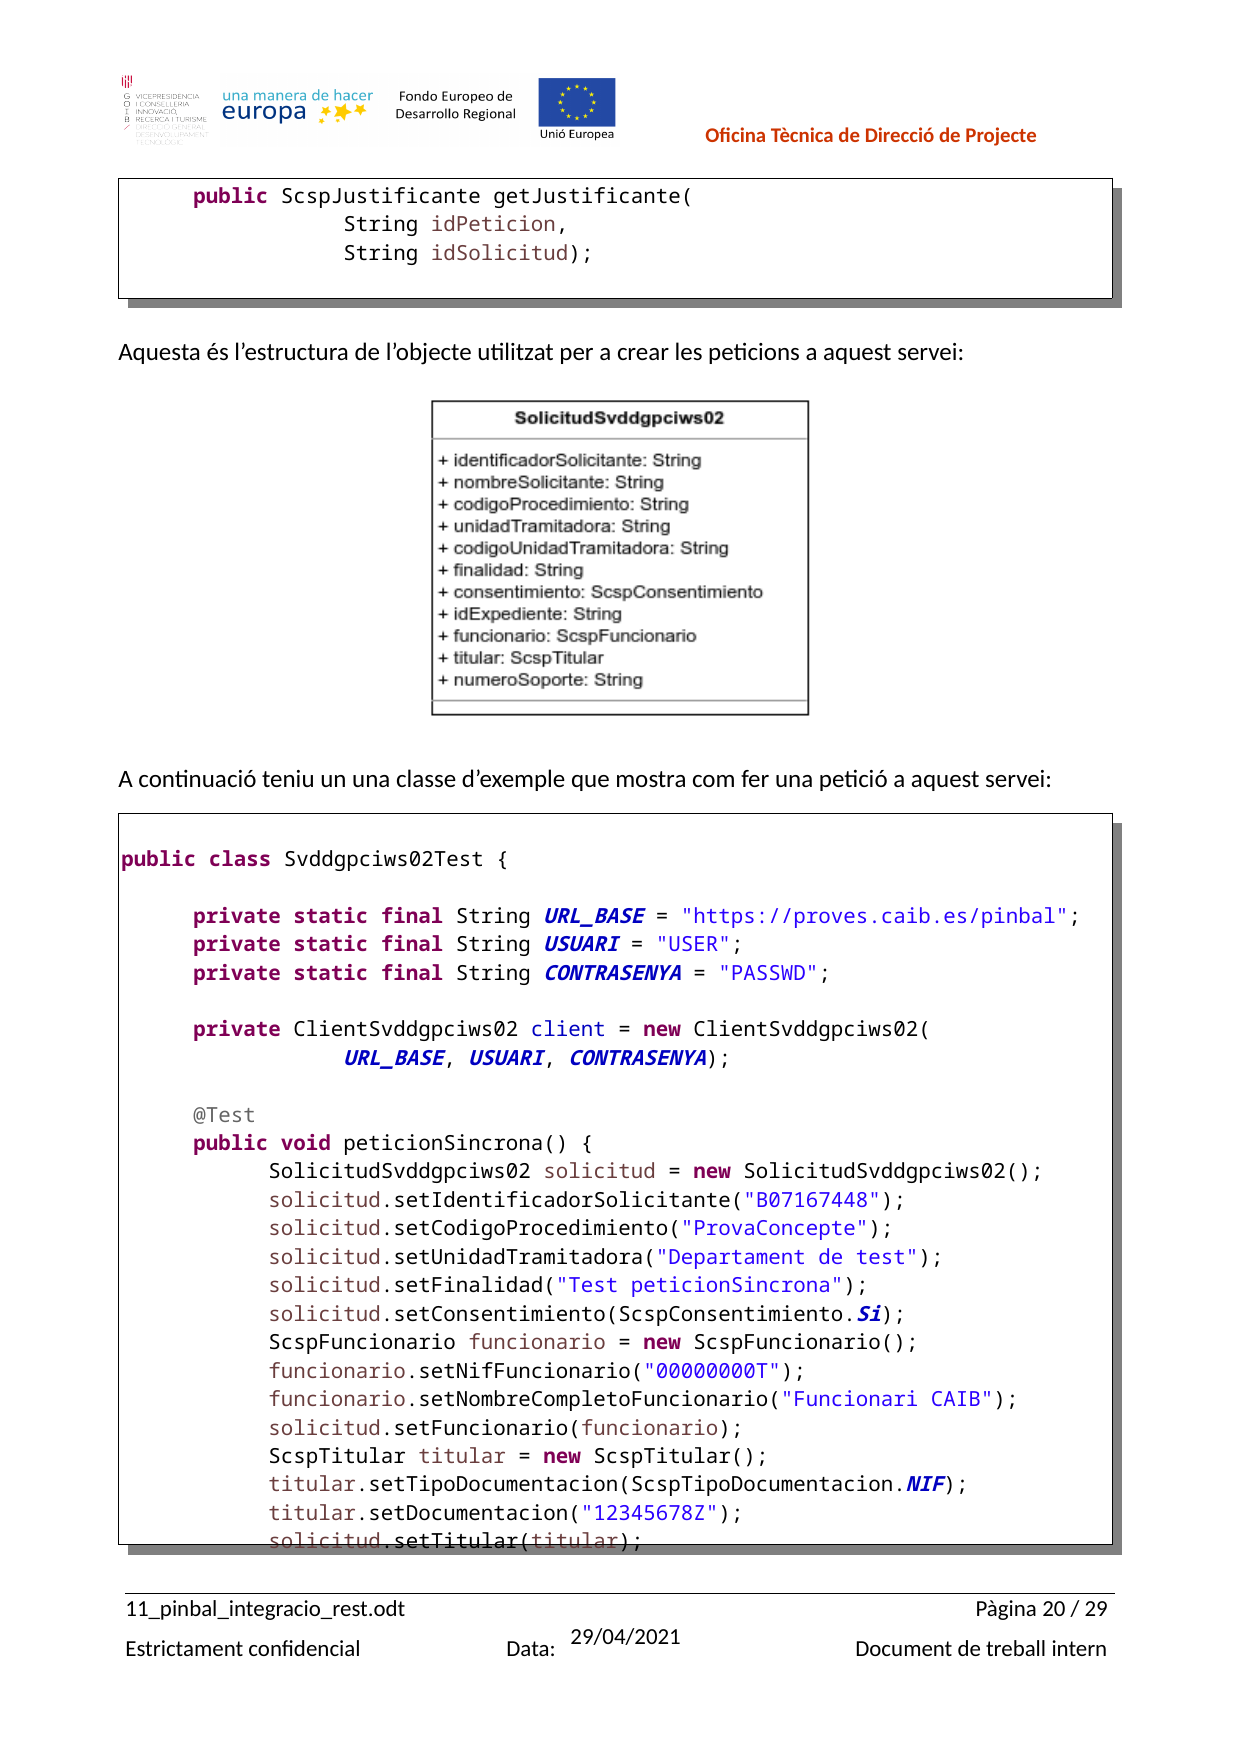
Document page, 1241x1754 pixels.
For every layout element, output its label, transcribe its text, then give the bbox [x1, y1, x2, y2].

text private ClientSvddgpciws02 client = new ClientSvddgpciws02( [119, 1011, 1112, 1040]
text solicitud.setConsentimiento(ScspConsentimiento.Si); [119, 1296, 1112, 1324]
text private static final String USUARI = "USER"; [119, 926, 1112, 954]
text solicitud.setFinalidad("Test peticionSincrona"); [119, 1267, 1112, 1296]
text titular.setDocumentacion("12345678Z"); [119, 1495, 1112, 1523]
text solicitud.setIdentificadorSolicitante("B07167448"); [119, 1182, 1112, 1211]
text solicitud.setTitular(titular); [119, 1523, 1112, 1544]
text private static final String CONTRASENYA = "PASSWD"; [119, 954, 1112, 986]
picture [219, 73, 621, 147]
text Aquesta és l’estructura de l’objecte utilitzat per a crear les peticions a aquest servei: [118, 336, 1122, 367]
text solicitud.setFuncionario(funcionario); [119, 1409, 1112, 1438]
text public void peticionSincrona() { [119, 1125, 1112, 1154]
text solicitud.setUnidadTramitadora("Departament de test"); [119, 1239, 1112, 1267]
text ScspTitular titular = new ScspTitular(); [119, 1438, 1112, 1466]
text funcionario.setNifFuncionario("00000000T"); [119, 1353, 1112, 1381]
text public class Svddgpciws02Test { [119, 841, 1112, 872]
text @Test [119, 1097, 1112, 1125]
text private static final String URL_BASE = "https://proves.caib.es/pinbal"; [119, 898, 1112, 926]
text funcionario.setNombreCompletoFuncionario("Funcionari CAIB"); [119, 1381, 1112, 1409]
text public ScspJustificante getJustificante( [119, 179, 1112, 206]
text URL_BASE, USUARI, CONTRASENYA); [119, 1040, 1112, 1071]
picture [416, 386, 824, 744]
text A continuació teniu un una classe d’exemple que mostra com fer una petició a aquest servei: [118, 763, 1122, 793]
text String idSolicitud); [119, 234, 1112, 266]
text titular.setTipoDocumentacion(ScspTipoDocumentacion.NIF); [119, 1466, 1112, 1495]
text ScspFuncionario funcionario = new ScspFuncionario(); [119, 1324, 1112, 1353]
picture [118, 73, 213, 147]
text String idPeticion, [119, 206, 1112, 234]
text solicitud.setCodigoProcedimiento("ProvaConcepte"); [119, 1211, 1112, 1239]
text SolicitudSvddgpciws02 solicitud = new SolicitudSvddgpciws02(); [119, 1154, 1112, 1182]
